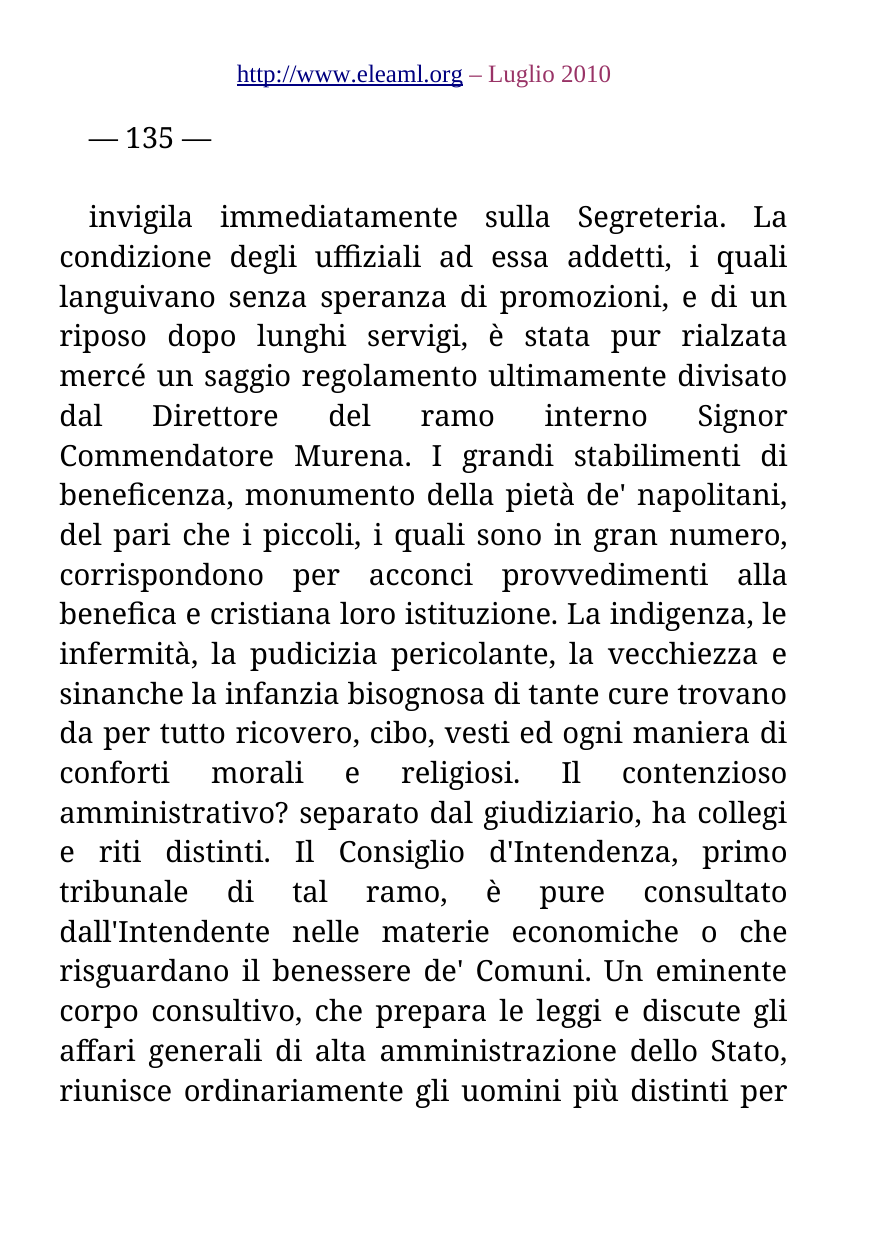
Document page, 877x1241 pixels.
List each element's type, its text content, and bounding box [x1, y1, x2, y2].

text — 135 — [59, 117, 788, 157]
text invigila immediatamente sulla Segreteria. La condizione degli uffiziali ad essa addetti, i quali languivano senza speranza di promozioni, e di un riposo dopo lunghi servigi, è stata pur rialzata mercé un saggio regolamento ultimamente divisato dal Direttore del ramo interno Signor Commendatore Murena. I grandi stabilimenti di beneficenza, monumento della pietà de' napolitani, del pari che i piccoli, i quali sono in gran numero, corrispondono per acconci provvedimenti alla benefica e cristiana loro istituzione. La indigenza, le infermità, la pudicizia pericolante, la vecchiezza e sinanche la infanzia bisognosa di tante cure trovano da per tutto ricovero, cibo, vesti ed ogni maniera di conforti morali e religiosi. Il contenzioso amministrativo? separato dal giudiziario, ha collegi e riti distinti. Il Consiglio d'Intendenza, primo tribunale di tal ramo, è pure consultato dall'Intendente nelle materie economiche o che risguardano il benessere de' Comuni. Un eminente corpo consultivo, che prepara le leggi e discute gli affari generali di alta amministrazione dello Stato, riunisce ordinariamente gli uomini più distinti per [59, 197, 788, 1109]
